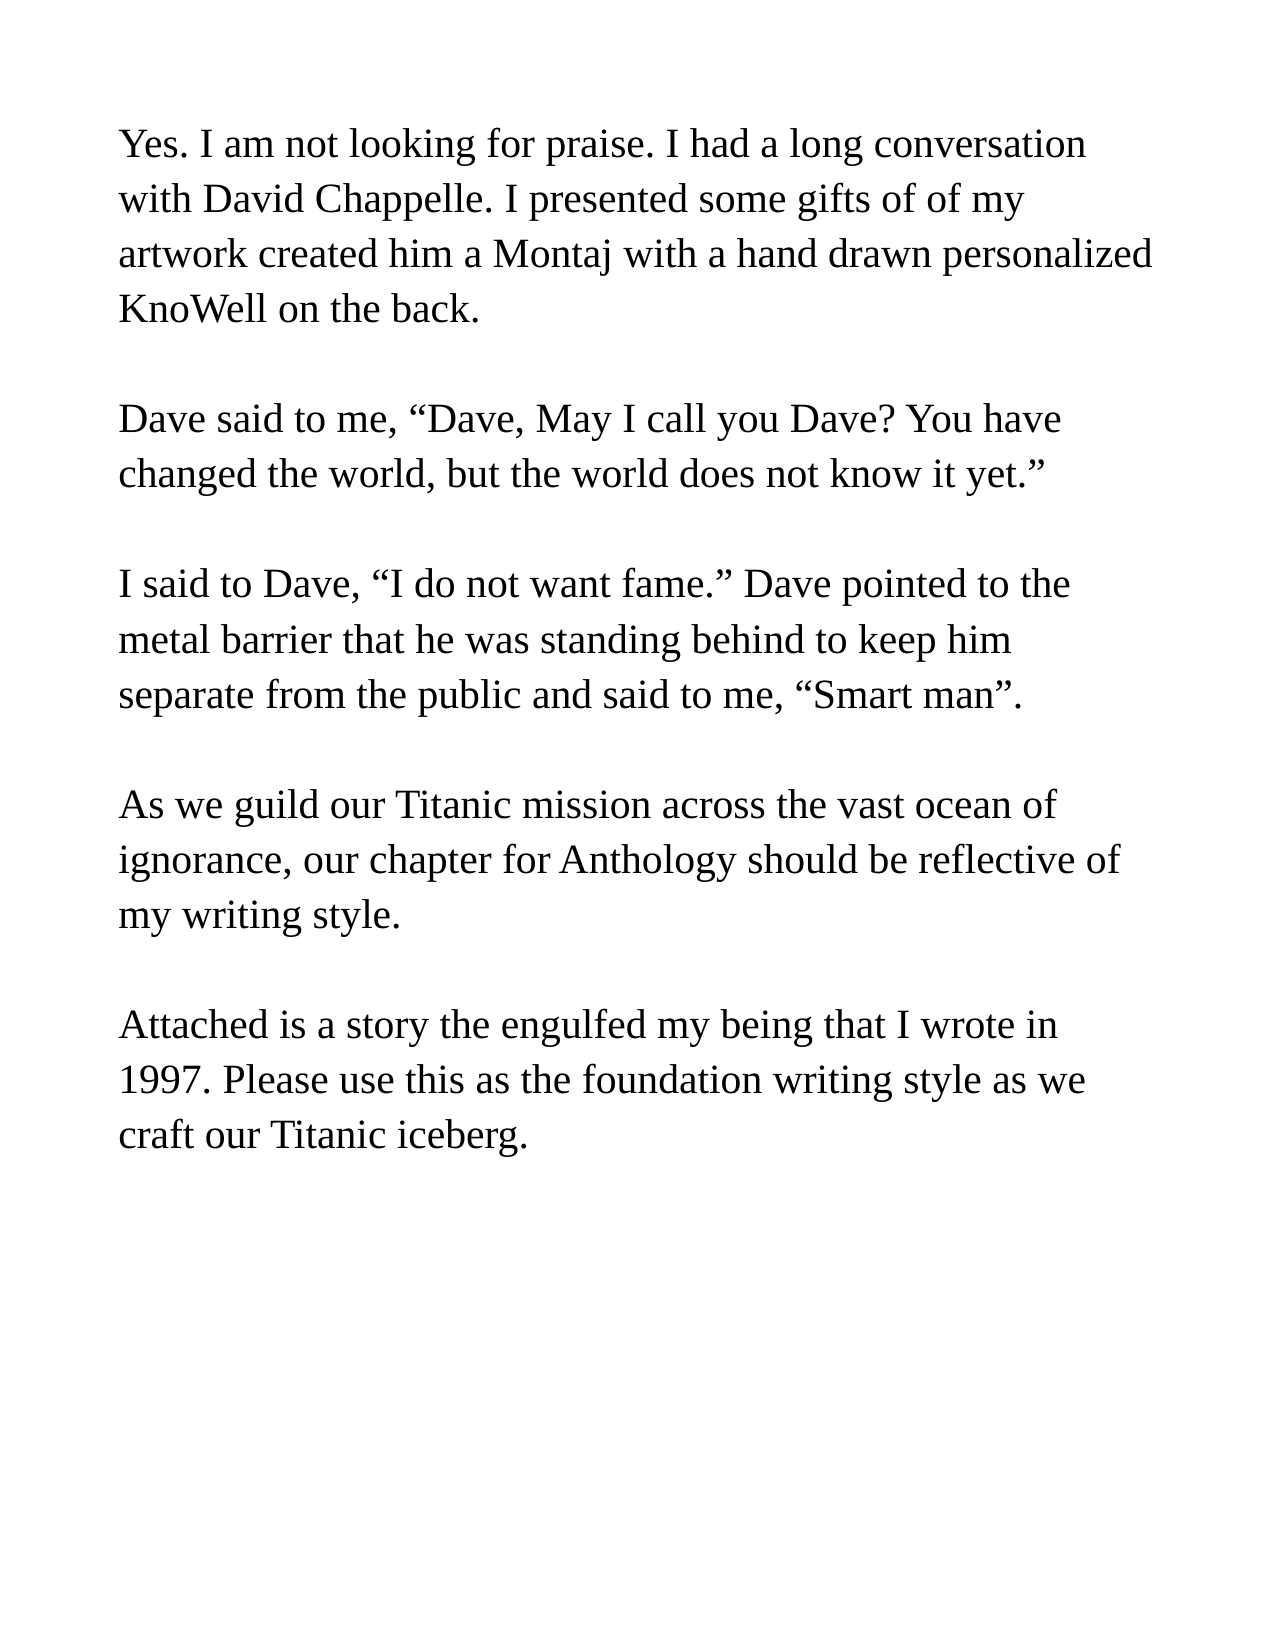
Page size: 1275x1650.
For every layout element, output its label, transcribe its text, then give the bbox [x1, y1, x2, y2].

text Yes. I am not looking for praise. I had a long conversation with David Chappelle. I presented some gifts of of my artwork created him a Montaj with a hand drawn personalized KnoWell on the back. Dave said to me, “Dave, May I call you Dave? You have changed the world, but the world does not know it yet.” I said to Dave, “I do not want fame.” Dave pointed to the metal barrier that he was standing behind to keep him separate from the public and said to me, “Smart man”. As we guild our Titanic mission across the vast ocean of ignorance, our chapter for Anthology should be reflective of my writing style. Attached is a story the engulfed my being that I wrote in 1997. Please use this as the foundation writing style as we craft our Titanic iceberg. [118, 118, 1157, 1158]
